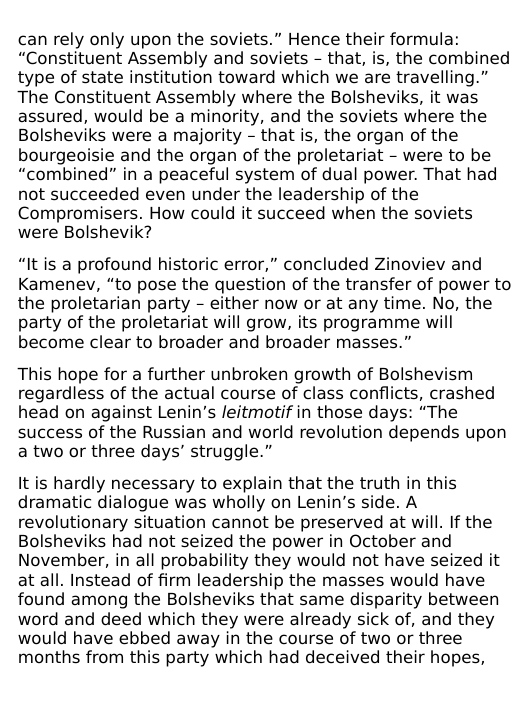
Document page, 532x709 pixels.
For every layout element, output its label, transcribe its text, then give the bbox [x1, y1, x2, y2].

text can rely only upon the soviets.” Hence their formula: “Constituent Assembly and soviets – that, is, the combined type of state institution toward which we are travelling.” The Constituent Assembly where the Bolsheviks, it was assured, would be a minority, and the soviets where the Bolsheviks were a majority – that is, the organ of the bourgeoisie and the organ of the proletariat – were to be “combined” in a peaceful system of dual power. That had not succeeded even under the leadership of the Compromisers. How could it succeed when the soviets were Bolshevik? [18, 29, 514, 243]
text It is hardly necessary to explain that the truth in this dramatic dialogue was wholly on Lenin’s side. A revolutionary situation cannot be preserved at will. If the Bolsheviks had not seized the power in October and November, in all probability they would not have seized it at all. Instead of firm leadership the masses would have found among the Bolsheviks that same disparity between word and deed which they were already sick of, and they would have ebbed away in the course of two or three months from this party which had deceived their hopes, [18, 474, 514, 668]
text This hope for a further unbroken growth of Bolshevism regardless of the actual course of class conflicts, crashed head on against Lenin’s leitmotif in those days: “The success of the Russian and world revolution depends upon a two or three days’ struggle.” [18, 364, 514, 461]
text “It is a profound historic error,” concluded Zinoviev and Kamenev, “to pose the question of the transfer of power to the proletarian party – either now or at any time. No, the party of the proletariat will grow, its programme will become clear to broader and broader masses.” [18, 255, 514, 352]
